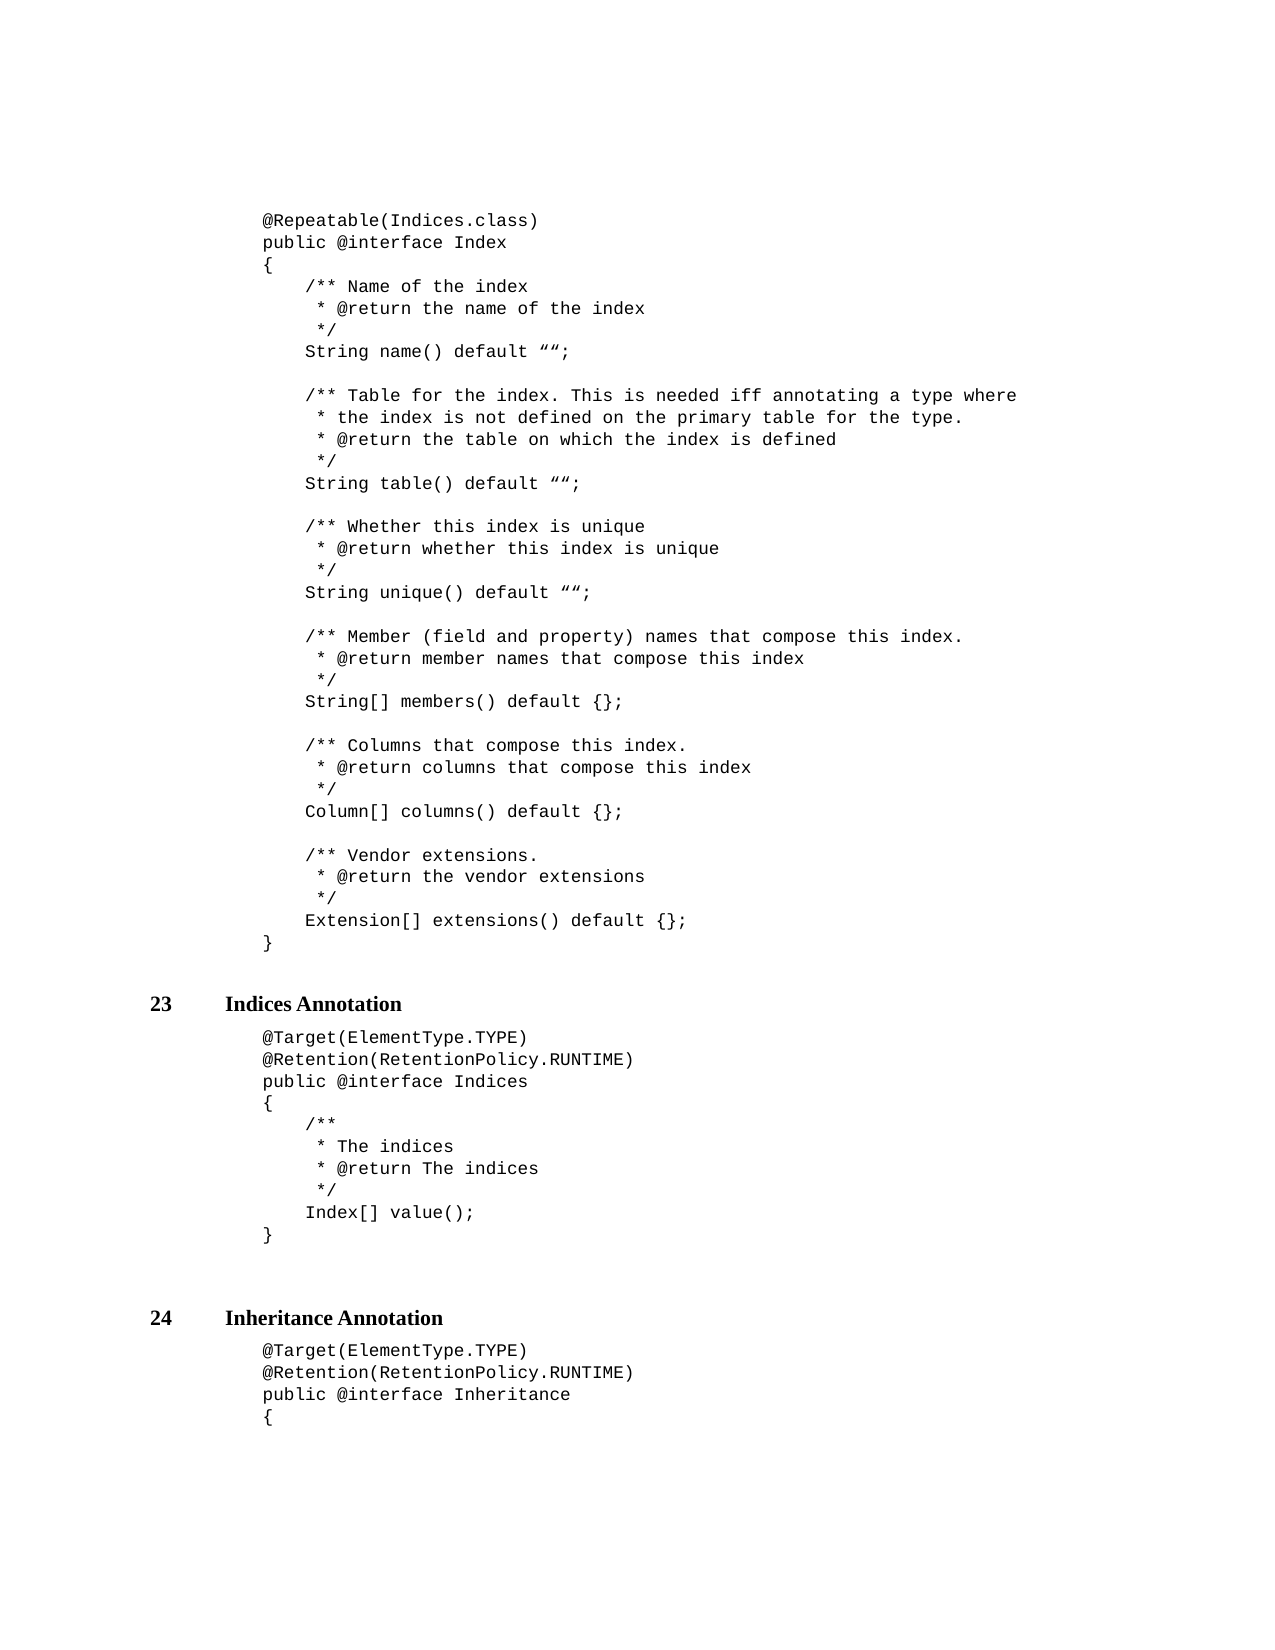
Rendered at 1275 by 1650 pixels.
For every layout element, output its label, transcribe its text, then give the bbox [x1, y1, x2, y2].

text * the index is not defined on the primary table for the type. [262, 407, 1125, 429]
text @Target(ElementType.TYPE) [262, 1027, 1125, 1048]
text String name() default ““; [262, 341, 1125, 363]
text Column[] columns() default {}; [262, 801, 1125, 822]
text @Retention(RetentionPolicy.RUNTIME) [262, 1048, 1125, 1070]
text @Target(ElementType.TYPE) [262, 1340, 1125, 1362]
text } [262, 1223, 1125, 1245]
text /** Member (field and property) names that compose this index. [262, 626, 1125, 647]
text } [262, 932, 1125, 954]
text /** Vendor extensions. [262, 844, 1125, 866]
text */ [262, 451, 1125, 472]
text /** [262, 1114, 1125, 1136]
text @Repeatable(Indices.class) [262, 210, 1125, 232]
text /** Whether this index is unique [262, 516, 1125, 538]
text /** Name of the index [262, 276, 1125, 297]
text /** Columns that compose this index. [262, 735, 1125, 757]
text { [262, 254, 1125, 276]
text * @return the table on which the index is defined [262, 429, 1125, 451]
text String unique() default ““; [262, 582, 1125, 604]
text * The indices [262, 1136, 1125, 1158]
text Extension[] extensions() default {}; [262, 910, 1125, 932]
text */ [262, 888, 1125, 910]
text */ [262, 779, 1125, 801]
text */ [262, 319, 1125, 341]
text */ [262, 1180, 1125, 1202]
text public @interface Index [262, 232, 1125, 254]
subtitle Inheritance Annotation [150, 1304, 1125, 1330]
text * @return The indices [262, 1158, 1125, 1180]
text */ [262, 560, 1125, 582]
text /** Table for the index. This is needed iff annotating a type where [262, 385, 1125, 407]
subtitle Indices Annotation [150, 990, 1125, 1016]
text { [262, 1092, 1125, 1114]
text * @return member names that compose this index [262, 647, 1125, 669]
text * @return the name of the index [262, 297, 1125, 319]
text */ [262, 669, 1125, 691]
text String table() default ““; [262, 472, 1125, 494]
text * @return columns that compose this index [262, 757, 1125, 779]
text { [262, 1406, 1125, 1428]
text @Retention(RetentionPolicy.RUNTIME) [262, 1362, 1125, 1384]
text public @interface Inheritance [262, 1384, 1125, 1406]
text * @return the vendor extensions [262, 866, 1125, 888]
text * @return whether this index is unique [262, 538, 1125, 560]
text String[] members() default {}; [262, 691, 1125, 713]
text Index[] value(); [262, 1202, 1125, 1223]
text public @interface Indices [262, 1070, 1125, 1092]
